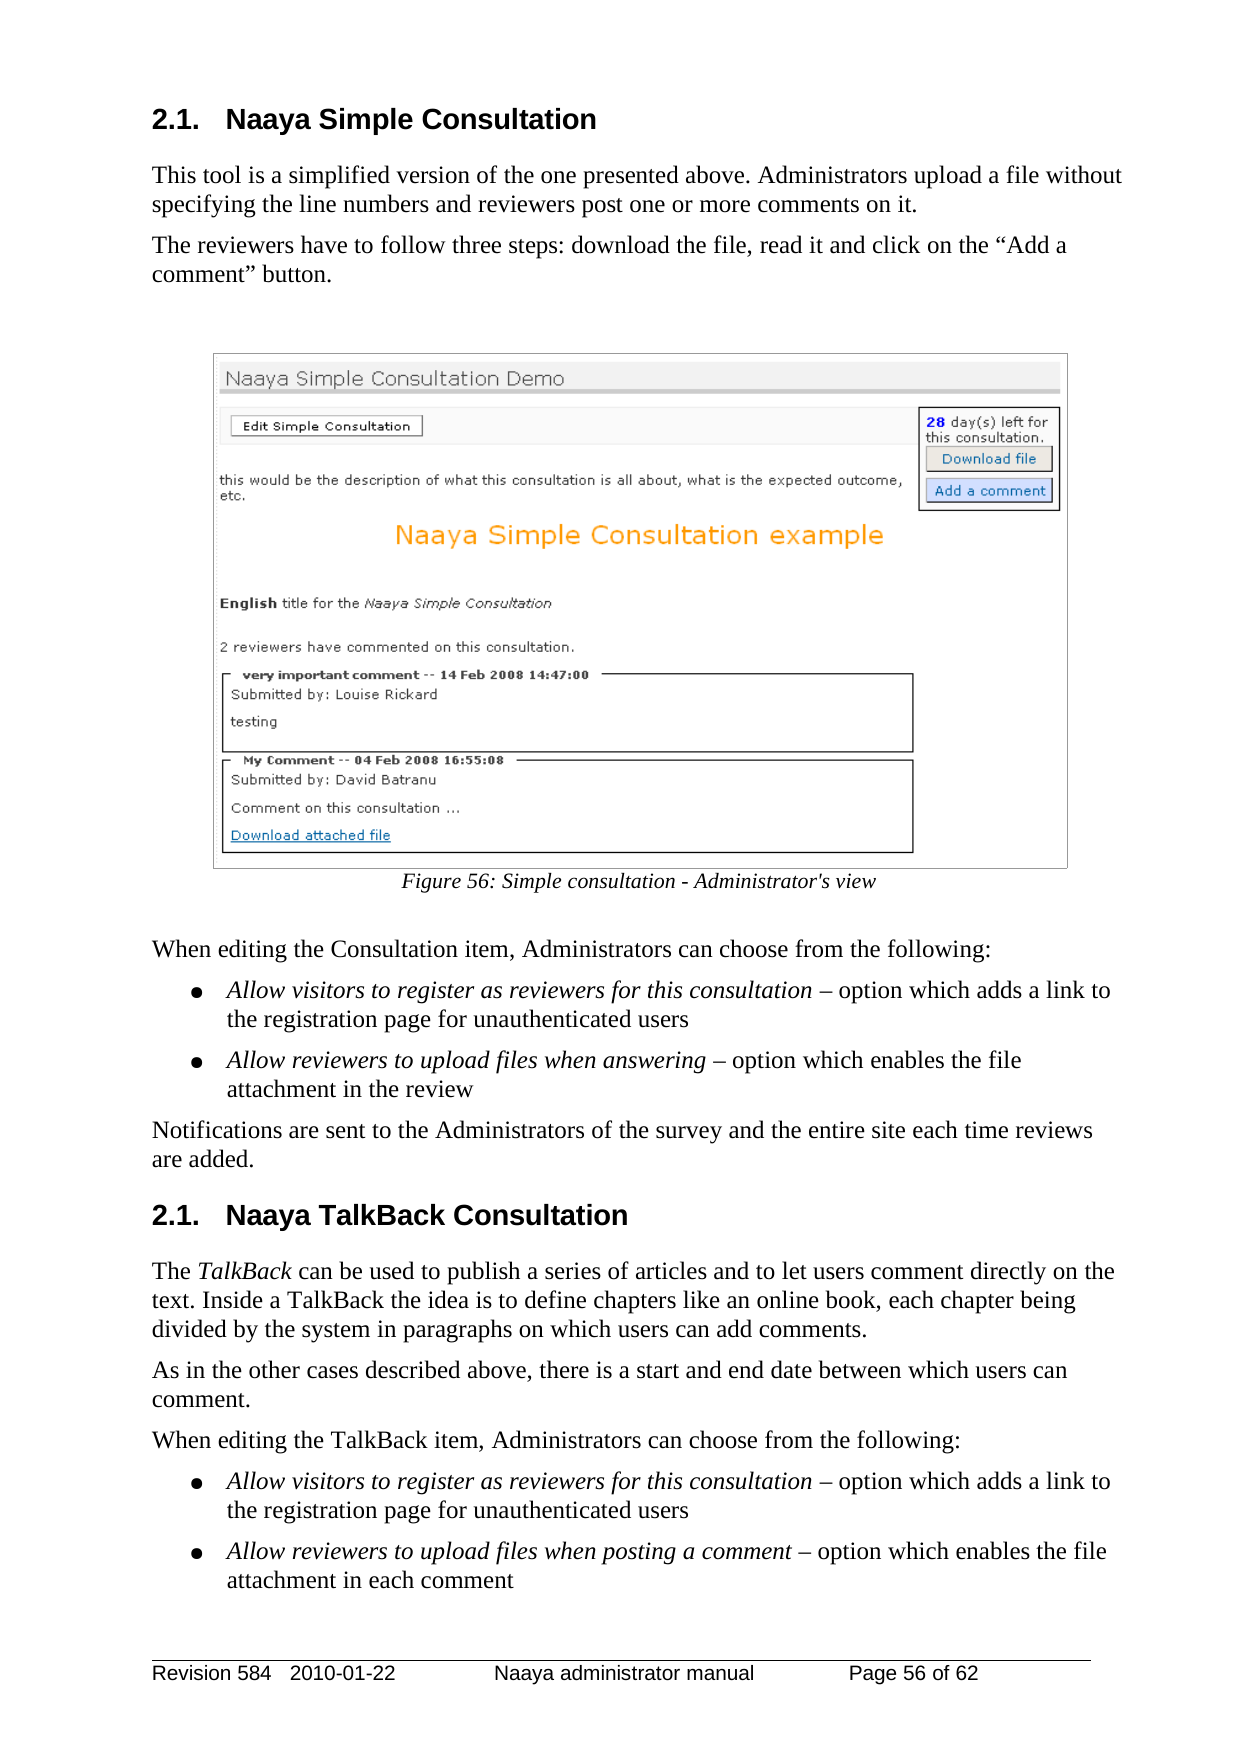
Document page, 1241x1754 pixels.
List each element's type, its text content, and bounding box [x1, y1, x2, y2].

text [214, 354, 1067, 868]
text The TalkBack can be used to publish a series of articles and to let users comment directly on the text. Inside a TalkBack the idea is to define chapters like an online book, each chapter being divided by the system in paragraphs on which users can add comments. [152, 1256, 1128, 1343]
list Allow visitors to register as reviewers for this consultation – option which adds a link to the registration page for unauthenticated users [189, 1466, 1128, 1524]
picture [216, 356, 1064, 865]
text Figure 56: Simple consultation - Administrator's view [213, 869, 1067, 893]
list Allow visitors to register as reviewers for this consultation – option which adds a link to the registration page for unauthenticated users [189, 975, 1128, 1033]
subtitle Naaya TalkBack Consultation [152, 1198, 1128, 1231]
list Allow reviewers to upload files when posting a comment – option which enables the file attachment in each comment [189, 1536, 1128, 1594]
list Allow reviewers to upload files when answering – option which enables the file attachment in the review [189, 1045, 1128, 1103]
subtitle Naaya Simple Consultation [152, 102, 1128, 135]
text This tool is a simplified version of the one presented above. Administrators upload a file without specifying the line numbers and reviewers post one or more comments on it. [152, 160, 1128, 218]
text As in the other cases described above, there is a start and end date between which users can comment. [152, 1355, 1128, 1413]
text When editing the TalkBack item, Administrators can choose from the following: [152, 1425, 1128, 1454]
text The reviewers have to follow three steps: download the file, read it and click on the “Add a comment” button. [152, 230, 1128, 288]
text When editing the Consultation item, Administrators can choose from the following: [152, 934, 1128, 963]
text Notifications are sent to the Administrators of the survey and the entire site each time reviews are added. [152, 1115, 1128, 1173]
